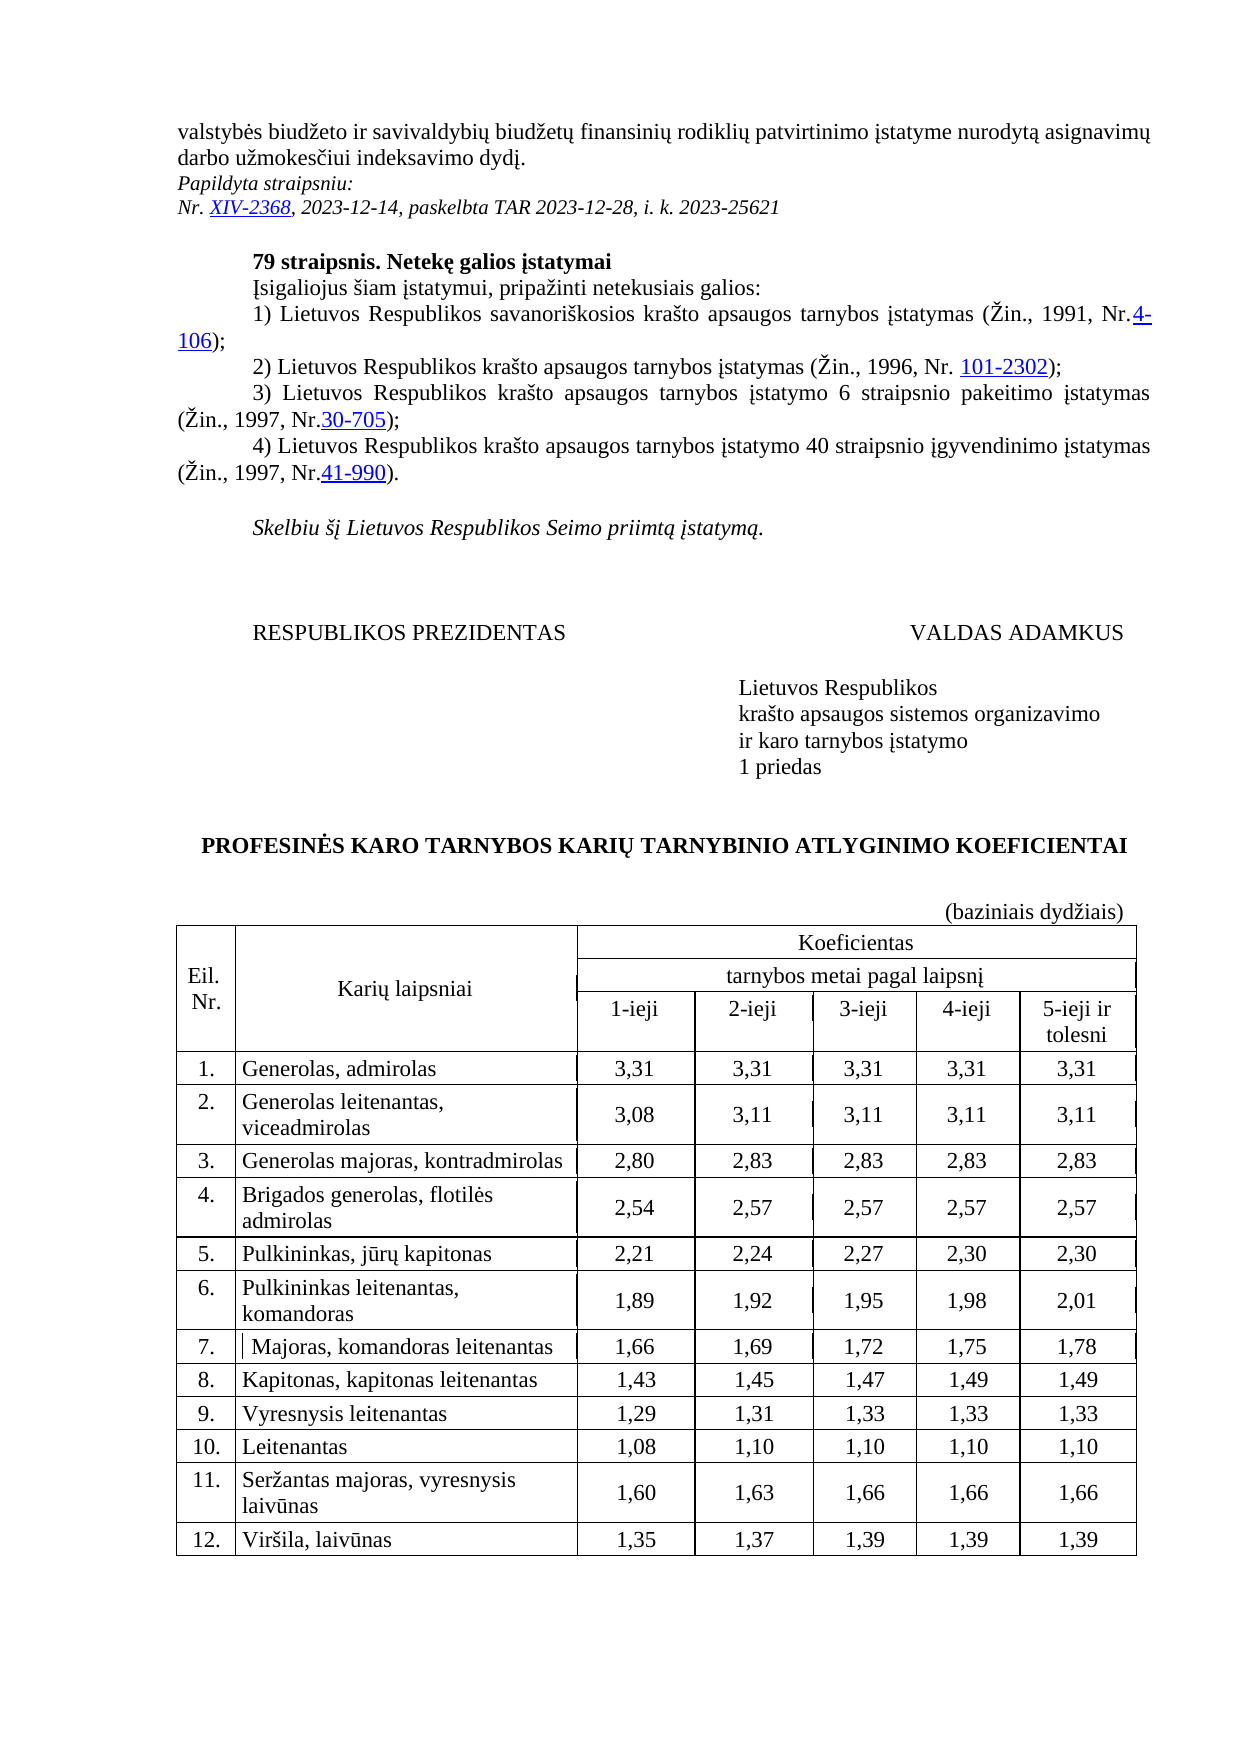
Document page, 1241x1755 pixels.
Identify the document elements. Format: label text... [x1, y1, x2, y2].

table_cell 1,10 [1021, 1430, 1136, 1462]
table_cell 2,24 [696, 1238, 813, 1269]
table_cell Generolas, admirolas [236, 1052, 577, 1084]
table_cell 1,39 [814, 1523, 916, 1555]
table_cell 2,21 [578, 1238, 694, 1269]
text 1 priedas [177, 753, 1152, 779]
table_header Karių laipsniai [236, 926, 577, 1051]
text Įsigaliojus šiam įstatymui, pripažinti netekusiais galios: [177, 274, 1152, 300]
table_cell 1,75 [917, 1330, 1019, 1362]
table_cell Majoras, komandoras leitenantas [236, 1330, 577, 1362]
table_cell 2. [177, 1085, 235, 1143]
table_cell 1,35 [578, 1523, 694, 1555]
table_cell 1,31 [696, 1397, 813, 1429]
table_cell 1-ieji [578, 992, 694, 1051]
text krašto apsaugos sistemos organizavimo [177, 701, 1152, 727]
table_cell 2,83 [696, 1145, 813, 1177]
table_cell 2,57 [696, 1178, 813, 1236]
table_cell 2,30 [1021, 1238, 1136, 1269]
table_cell 4. [177, 1178, 235, 1236]
table_cell 1,43 [578, 1364, 694, 1396]
table_cell 1,10 [917, 1430, 1019, 1462]
table_cell 3,31 [696, 1052, 813, 1084]
table_cell 1,10 [696, 1430, 813, 1462]
table_cell 2,01 [1021, 1271, 1136, 1329]
table_cell 2,83 [1021, 1145, 1136, 1177]
table_cell 2,57 [1021, 1178, 1136, 1236]
table_cell 2,27 [814, 1238, 916, 1269]
table_cell 2,83 [917, 1145, 1019, 1177]
text Skelbiu šį Lietuvos Respublikos Seimo priimtą įstatymą. [177, 514, 1152, 540]
table_cell 1,95 [814, 1271, 916, 1329]
text 1) Lietuvos Respublikos savanoriškosios krašto apsaugos tarnybos įstatymas (Žin., 1991, Nr.4-106); [177, 300, 1152, 353]
table_cell 3-ieji [814, 992, 916, 1051]
table_cell 1,69 [696, 1330, 813, 1362]
table_cell 1,33 [917, 1397, 1019, 1429]
table_cell 1,63 [696, 1463, 813, 1522]
text valstybės biudžeto ir savivaldybių biudžetų finansinių rodiklių patvirtinimo įstatyme nurodytą asignavimų darbo užmokesčiui indeksavimo dydį. [177, 118, 1152, 171]
table_cell 1,66 [814, 1463, 916, 1522]
table_cell 5. [177, 1238, 235, 1269]
table_cell 2-ieji [696, 992, 813, 1051]
table_cell Seržantas majoras, vyresnysis laivūnas [236, 1463, 577, 1522]
table_cell 3,31 [1021, 1052, 1136, 1084]
table_cell Leitenantas [236, 1430, 577, 1462]
text 2) Lietuvos Respublikos krašto apsaugos tarnybos įstatymas (Žin., 1996, Nr. 101-2302); [177, 353, 1152, 379]
table_cell Kapitonas, kapitonas leitenantas [236, 1364, 577, 1396]
table_cell 3,31 [578, 1052, 694, 1084]
text ir karo tarnybos įstatymo [177, 727, 1152, 753]
table_cell 1,66 [1021, 1463, 1136, 1522]
table_cell 1,47 [814, 1364, 916, 1396]
table_cell 1,29 [578, 1397, 694, 1429]
table_cell Brigados generolas, flotilės admirolas [236, 1178, 577, 1236]
table_cell 5-ieji ir tolesni [1021, 992, 1136, 1051]
table_cell tarnybos metai pagal laipsnį [578, 959, 1136, 991]
table_cell 9. [177, 1397, 235, 1429]
table_cell Pulkininkas leitenantas, komandoras [236, 1271, 577, 1329]
table_cell Generolas leitenantas, viceadmirolas [236, 1085, 577, 1143]
table_cell Vyresnysis leitenantas [236, 1397, 577, 1429]
table_cell 2,83 [814, 1145, 916, 1177]
table_cell 1,49 [1021, 1364, 1136, 1396]
table_cell 1,89 [578, 1271, 694, 1329]
table_cell 7. [177, 1330, 235, 1362]
table_cell 3,11 [814, 1085, 916, 1143]
table_cell 1,78 [1021, 1330, 1136, 1362]
text 3) Lietuvos Respublikos krašto apsaugos tarnybos įstatymo 6 straipsnio pakeitimo įstatymas (Žin., 1997, Nr.30-705); [177, 379, 1152, 432]
table_cell 1,39 [917, 1523, 1019, 1555]
table_cell Pulkininkas, jūrų kapitonas [236, 1238, 577, 1269]
table_cell 1,10 [814, 1430, 916, 1462]
table_cell 2,57 [814, 1178, 916, 1236]
table_cell 1,60 [578, 1463, 694, 1522]
table_cell 1,98 [917, 1271, 1019, 1329]
table_cell 3,11 [1021, 1085, 1136, 1143]
table_cell 2,54 [578, 1178, 694, 1236]
text (baziniais dydžiais) [177, 898, 1152, 925]
text Nr. XIV-2368, 2023-12-14, paskelbta TAR 2023-12-28, i. k. 2023-25621 [177, 195, 1152, 219]
table_cell 4-ieji [917, 992, 1019, 1051]
table_cell 1,66 [917, 1463, 1019, 1522]
text 79 straipsnis. Netekę galios įstatymai [177, 248, 1152, 274]
table_cell 11. [177, 1463, 235, 1522]
table_cell 3,31 [814, 1052, 916, 1084]
table_cell 1,37 [696, 1523, 813, 1555]
table_cell 2,57 [917, 1178, 1019, 1236]
text RESPUBLIKOS PREZIDENTAS VALDAS ADAMKUS [177, 619, 1152, 645]
table_cell 12. [177, 1523, 235, 1555]
text profesinės karo tarnybos karių tarnybiniO atlyginimO KOEFICIENTAI [177, 819, 1152, 859]
table_cell 1,92 [696, 1271, 813, 1329]
table_cell 1. [177, 1052, 235, 1084]
table_cell 3,11 [696, 1085, 813, 1143]
text 4) Lietuvos Respublikos krašto apsaugos tarnybos įstatymo 40 straipsnio įgyvendinimo įstatymas (Žin., 1997, Nr.41-990). [177, 432, 1152, 485]
table_cell 3,31 [917, 1052, 1019, 1084]
table_cell 1,72 [814, 1330, 916, 1362]
table_cell 1,66 [578, 1330, 694, 1362]
table_cell 1,49 [917, 1364, 1019, 1396]
table_cell 8. [177, 1364, 235, 1396]
table_cell 1,33 [814, 1397, 916, 1429]
table_cell 1,33 [1021, 1397, 1136, 1429]
table_cell 1,08 [578, 1430, 694, 1462]
text Papildyta straipsniu: [177, 171, 1152, 195]
text Lietuvos Respublikos [177, 674, 1152, 701]
table_header Koeficientas [578, 926, 1136, 958]
table_cell 2,80 [578, 1145, 694, 1177]
table_cell Generolas majoras, kontradmirolas [236, 1145, 577, 1177]
table_cell 3. [177, 1145, 235, 1177]
table_cell 10. [177, 1430, 235, 1462]
table_cell 1,45 [696, 1364, 813, 1396]
table_cell 1,39 [1021, 1523, 1136, 1555]
table_cell 3,11 [917, 1085, 1019, 1143]
table_cell 2,30 [917, 1238, 1019, 1269]
table_cell Viršila, laivūnas [236, 1523, 577, 1555]
table_cell 6. [177, 1271, 235, 1329]
table_cell 3,08 [578, 1085, 694, 1143]
table_header Eil. Nr. [177, 926, 235, 1051]
